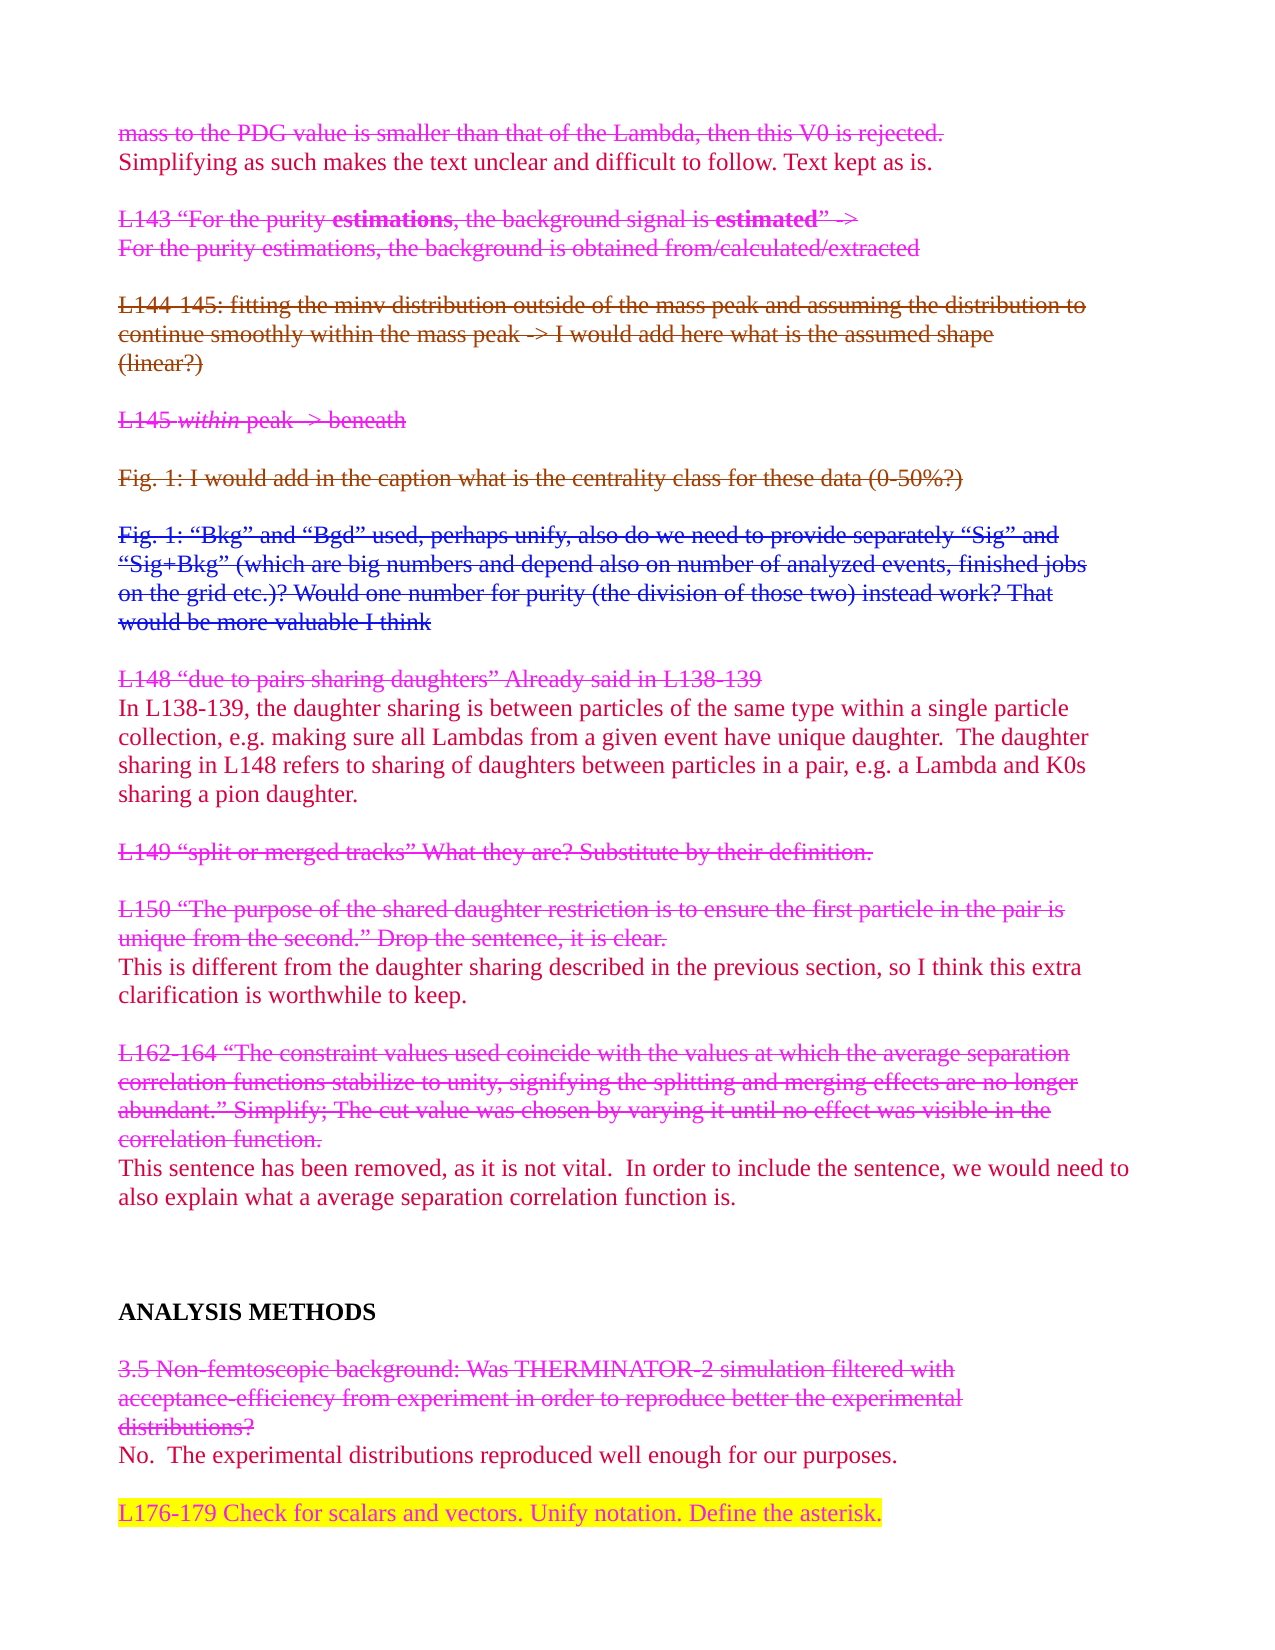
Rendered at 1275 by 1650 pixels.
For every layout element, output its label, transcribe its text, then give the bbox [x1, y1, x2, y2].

text (linear?) [118, 348, 1157, 377]
text mass to the PDG value is smaller than that of the Lambda, then this V0 is rejected. [118, 118, 1157, 147]
text This sentence has been removed, as it is not vital. In order to include the sentence, we would need to also explain what a average separation correlation function is. [118, 1153, 1157, 1211]
text L150 “The purpose of the shared daughter restriction is to ensure the first particle in the pair is [118, 894, 1157, 923]
text L148 “due to pairs sharing daughters” Already said in L138-139 [118, 664, 1157, 693]
text “Sig+Bkg” (which are big numbers and depend also on number of analyzed events, finished jobs [118, 549, 1157, 578]
text L176-179 Check for scalars and vectors. Unify notation. Define the asterisk. [118, 1498, 1157, 1527]
text In L138-139, the daughter sharing is between particles of the same type within a single particle collection, e.g. making sure all Lambdas from a given event have unique daughter. The daughter sharing in L148 refers to sharing of daughters between particles in a pair, e.g. a Lambda and K0s sharing a pion daughter. [118, 693, 1157, 808]
text L143 “For the purity estimations, the background signal is estimated” -> [118, 204, 1157, 233]
text This is different from the daughter sharing described in the previous section, so I think this extra clarification is worthwhile to keep. [118, 952, 1157, 1009]
text No. The experimental distributions reproduced well enough for our purposes. [118, 1441, 1157, 1469]
text 3.5 Non-femtoscopic background: Was THERMINATOR-2 simulation filtered with [118, 1354, 1157, 1383]
text Simplifying as such makes the text unclear and difficult to follow. Text kept as is. [118, 147, 1157, 176]
text abundant.” Simplify; The cut value was chosen by varying it until no effect was visible in the [118, 1096, 1157, 1124]
text correlation function. [118, 1124, 1157, 1153]
text L145 within peak -> beneath [118, 406, 1157, 434]
text L144-145: fitting the minv distribution outside of the mass peak and assuming the distribution to [118, 291, 1157, 319]
text For the purity estimations, the background is obtained from/calculated/extracted [118, 233, 1157, 262]
text Fig. 1: I would add in the caption what is the centrality class for these data (0-50%?) [118, 463, 1157, 492]
text correlation functions stabilize to unity, signifying the splitting and merging effects are no longer [118, 1067, 1157, 1096]
text L149 “split or merged tracks” What they are? Substitute by their definition. [118, 837, 1157, 866]
text continue smoothly within the mass peak -> I would add here what is the assumed shape [118, 319, 1157, 348]
text acceptance-efficiency from experiment in order to reproduce better the experimental [118, 1383, 1157, 1412]
text ANALYSIS METHODS [118, 1297, 1157, 1326]
text on the grid etc.)? Would one number for purity (the division of those two) instead work? That [118, 578, 1157, 607]
text distributions? [118, 1412, 1157, 1441]
text L162-164 “The constraint values used coincide with the values at which the average separation [118, 1038, 1157, 1067]
text would be more valuable I think [118, 607, 1157, 636]
text Fig. 1: “Bkg” and “Bgd” used, perhaps unify, also do we need to provide separately “Sig” and [118, 521, 1157, 549]
text unique from the second.” Drop the sentence, it is clear. [118, 923, 1157, 952]
